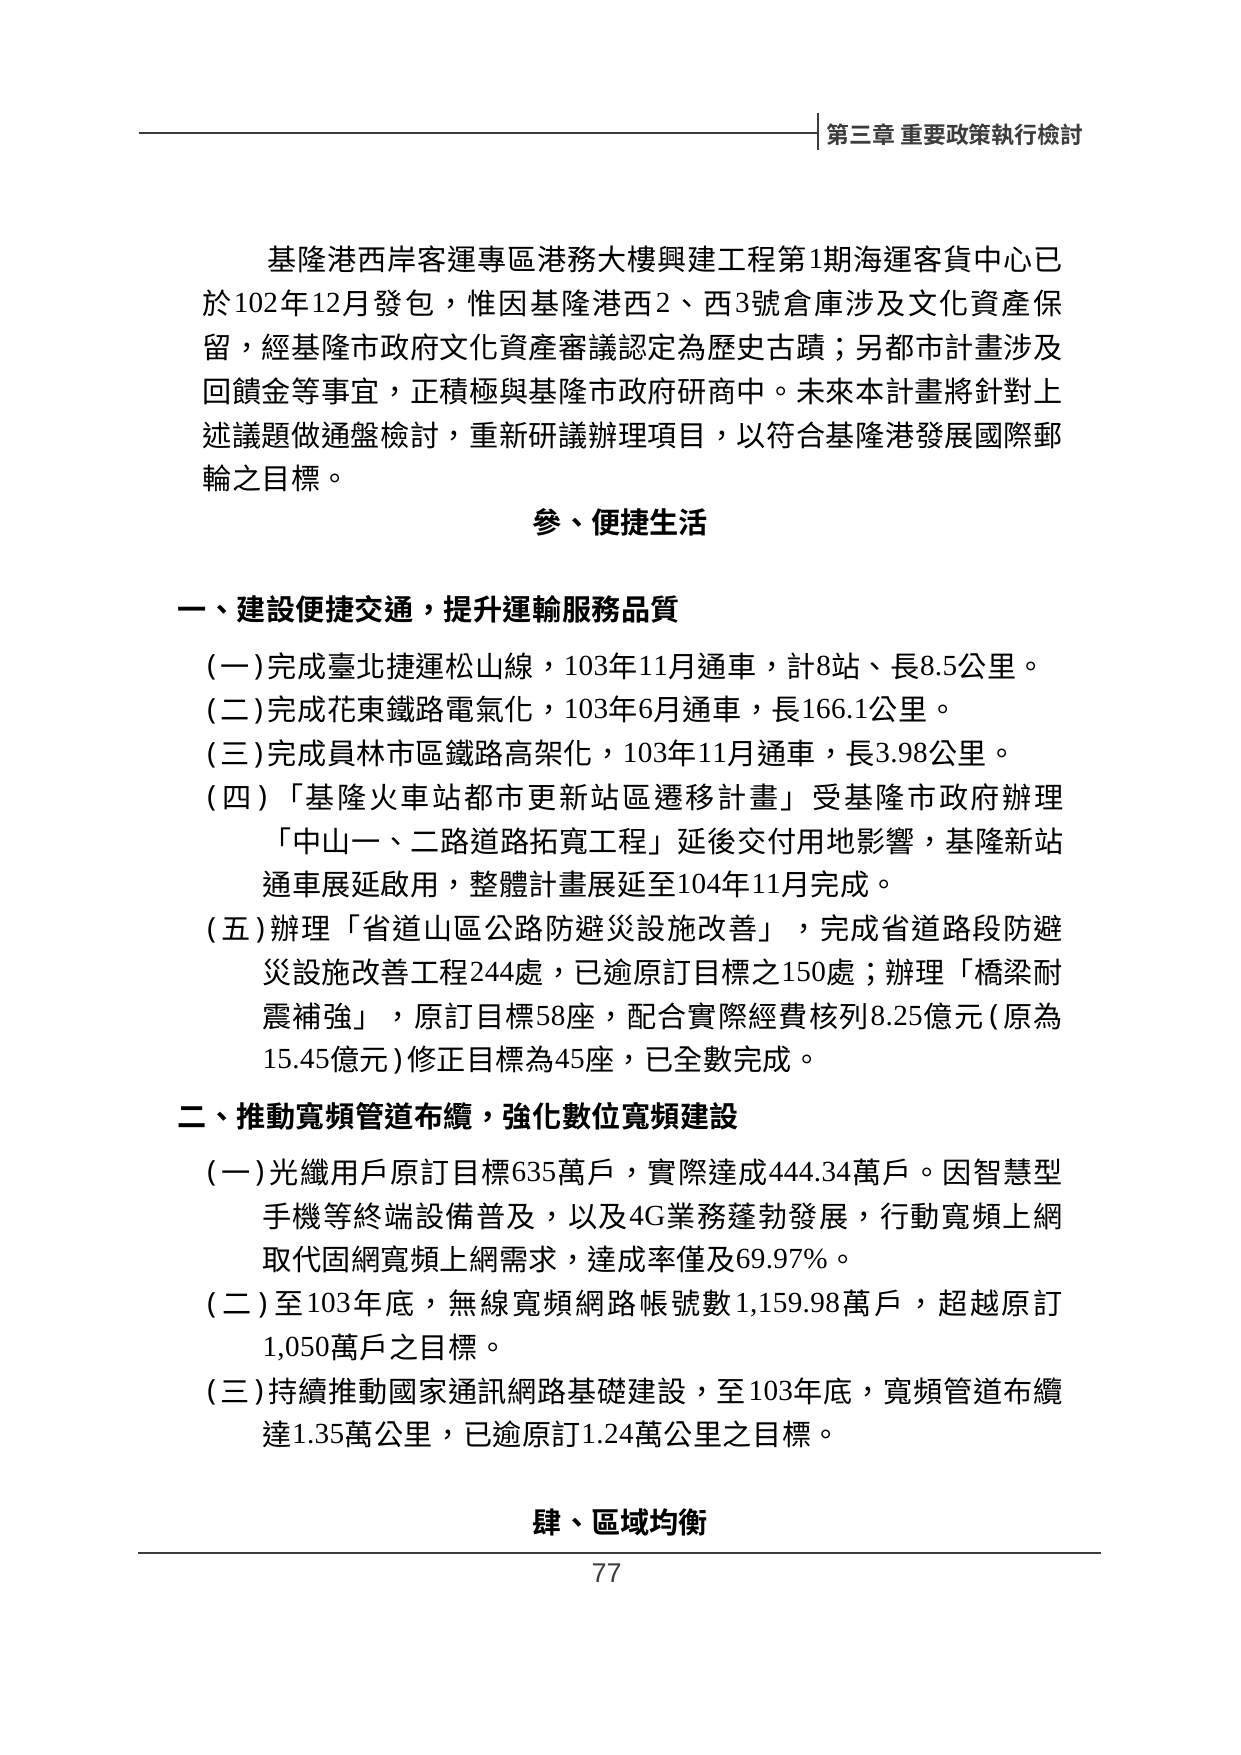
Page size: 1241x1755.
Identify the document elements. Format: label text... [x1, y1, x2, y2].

text (四)「基隆火車站都市更新站區遷移計畫」受基隆市政府辦理「中山一、二路道路拓寬工程」延後交付用地影響，基隆新站通車展延啟用，整體計畫展延至104年11月完成。 [202, 774, 1063, 905]
text (一)光纖用戶原訂目標635萬戶，實際達成444.34萬戶。因智慧型手機等終端設備普及，以及4G業務蓬勃發展，行動寬頻上網取代固網寬頻上網需求，達成率僅及69.97%。 [202, 1149, 1063, 1280]
text 基隆港西岸客運專區港務大樓興建工程第1期海運客貨中心已於102年12月發包，惟因基隆港西2、西3號倉庫涉及文化資產保留，經基隆市政府文化資產審議認定為歷史古蹟；另都市計畫涉及回饋金等事宜，正積極與基隆市政府研商中。未來本計畫將針對上述議題做通盤檢討，重新研議辦理項目，以符合基隆港發展國際郵輪之目標。 [202, 236, 1063, 499]
text 肆、區域均衡 [177, 1499, 1063, 1542]
text (五)辦理「省道山區公路防避災設施改善」，完成省道路段防避災設施改善工程244處，已逾原訂目標之150處；辦理「橋梁耐震補強」，原訂目標58座，配合實際經費核列8.25億元(原為15.45億元)修正目標為45座，已全數完成。 [202, 905, 1063, 1080]
text (三)持續推動國家通訊網路基礎建設，至103年底，寬頻管道布纜達1.35萬公里，已逾原訂1.24萬公里之目標。 [202, 1367, 1063, 1455]
text (一)完成臺北捷運松山線，103年11月通車，計8站、長8.5公里。 [202, 642, 1063, 686]
text 一、建設便捷交通，提升運輸服務品質 [177, 586, 1063, 630]
text 參、便捷生活 [177, 499, 1063, 542]
text 二、推動寬頻管道布纜，強化數位寬頻建設 [177, 1092, 1063, 1136]
text (二)至103年底，無線寬頻網路帳號數1,159.98萬戶，超越原訂1,050萬戶之目標。 [202, 1280, 1063, 1367]
text (二)完成花東鐵路電氣化，103年6月通車，長166.1公里。 [202, 686, 1063, 730]
text (三)完成員林市區鐵路高架化，103年11月通車，長3.98公里。 [202, 730, 1063, 774]
